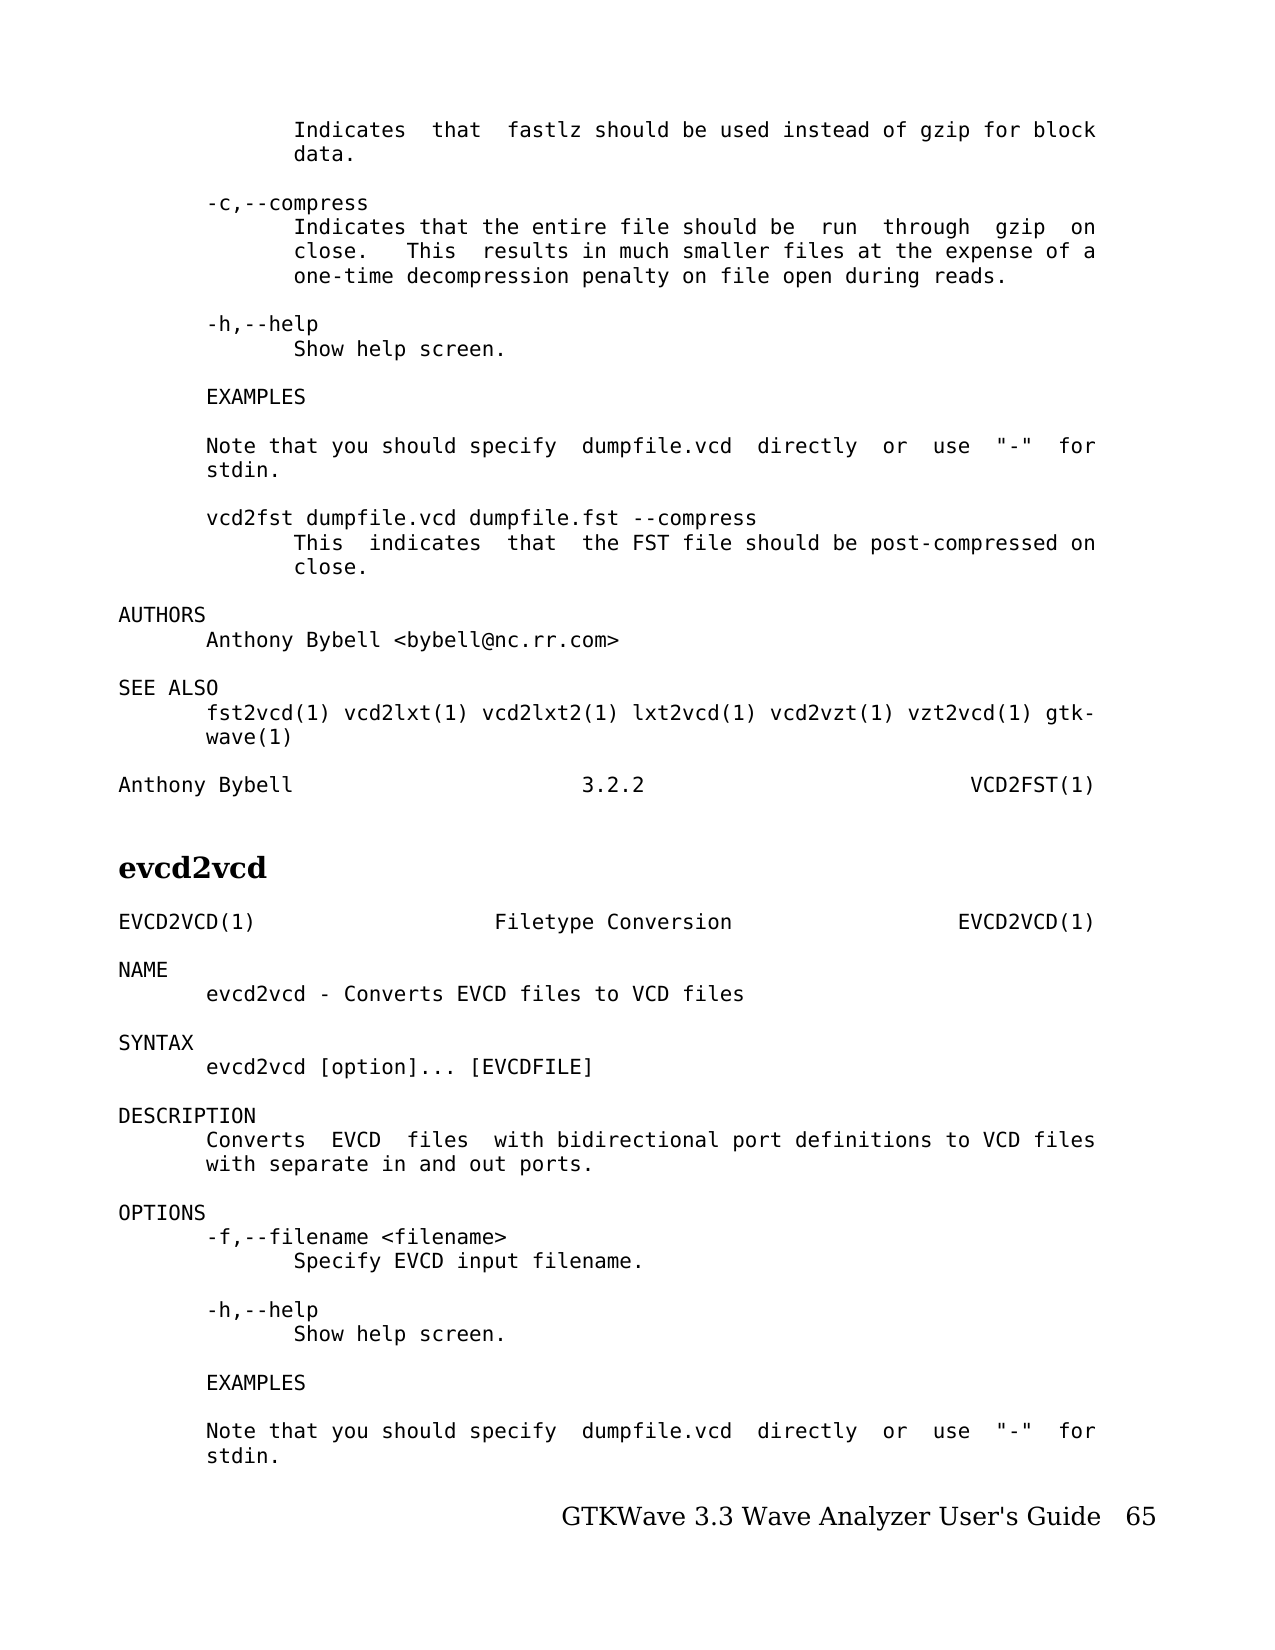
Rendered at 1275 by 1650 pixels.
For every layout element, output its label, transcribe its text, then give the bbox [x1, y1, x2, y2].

text EXAMPLES [118, 385, 1157, 409]
text one-time decompression penalty on file open during reads. [118, 264, 1157, 288]
text DESCRIPTION [118, 1104, 1157, 1128]
text EVCD2VCD(1) Filetype Conversion EVCD2VCD(1) [118, 910, 1157, 934]
text evcd2vcd - Converts EVCD files to VCD files [118, 982, 1157, 1007]
text close. This results in much smaller files at the expense of a [118, 239, 1157, 264]
text SEE ALSO [118, 676, 1157, 701]
text Converts EVCD files with bidirectional port definitions to VCD files [118, 1128, 1157, 1152]
text Note that you should specify dumpfile.vcd directly or use "-" for [118, 1419, 1157, 1444]
text Show help screen. [118, 1322, 1157, 1347]
text with separate in and out ports. [118, 1152, 1157, 1177]
text -f,--filename <filename> [118, 1225, 1157, 1249]
text -c,--compress [118, 191, 1157, 215]
text Indicates that fastlz should be used instead of gzip for block [118, 118, 1157, 142]
text AUTHORS [118, 603, 1157, 628]
text wave(1) [118, 725, 1157, 749]
text -h,--help [118, 312, 1157, 337]
text fst2vcd(1) vcd2lxt(1) vcd2lxt2(1) lxt2vcd(1) vcd2vzt(1) vzt2vcd(1) gtk- [118, 701, 1157, 725]
text evcd2vcd [118, 851, 1157, 885]
text NAME [118, 958, 1157, 982]
text Specify EVCD input filename. [118, 1249, 1157, 1274]
text This indicates that the FST file should be post-compressed on [118, 531, 1157, 555]
text OPTIONS [118, 1201, 1157, 1225]
text Indicates that the entire file should be run through gzip on [118, 215, 1157, 239]
text data. [118, 142, 1157, 167]
text Anthony Bybell <bybell@nc.rr.com> [118, 628, 1157, 652]
text SYNTAX [118, 1031, 1157, 1055]
text -h,--help [118, 1298, 1157, 1322]
text stdin. [118, 1444, 1157, 1468]
text close. [118, 555, 1157, 579]
text stdin. [118, 458, 1157, 482]
text EXAMPLES [118, 1371, 1157, 1395]
text Anthony Bybell 3.2.2 VCD2FST(1) [118, 773, 1157, 798]
text vcd2fst dumpfile.vcd dumpfile.fst --compress [118, 506, 1157, 531]
text Show help screen. [118, 337, 1157, 361]
text Note that you should specify dumpfile.vcd directly or use "-" for [118, 434, 1157, 458]
text evcd2vcd [option]... [EVCDFILE] [118, 1055, 1157, 1079]
